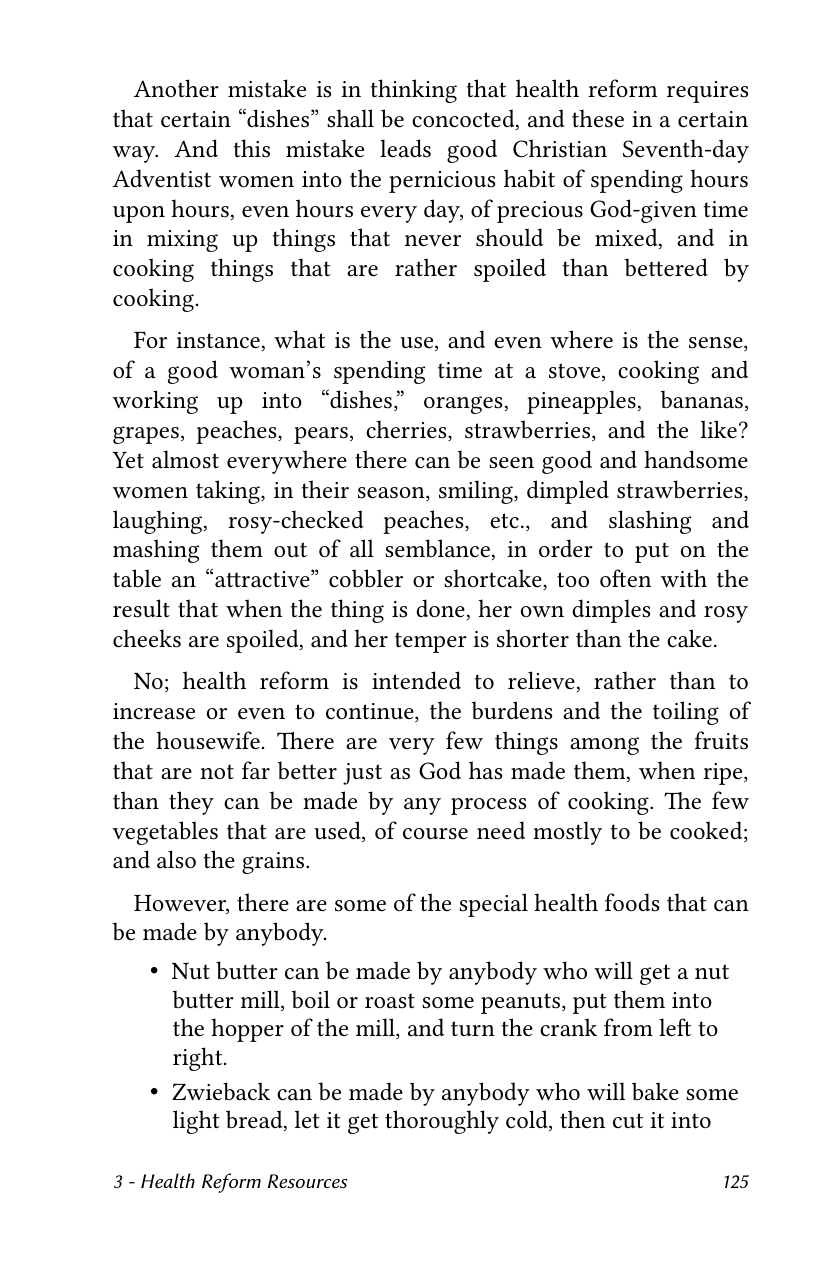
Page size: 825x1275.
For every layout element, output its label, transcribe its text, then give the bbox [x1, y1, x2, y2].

text No; health reform is intended to relieve, rather than to increase or even to continue, the burdens and the toiling of the housewife. There are very few things among the fruits that are not far better just as God has made them, when ripe, than they can be made by any process of cooking. The few vegetables that are used, of course need mostly to be cooked; and also the grains. [112, 667, 750, 875]
text However, there are some of the special health foods that can be made by anybody. [112, 888, 750, 947]
text For instance, what is the use, and even where is the sense, of a good woman’s spending time at a stove, cooking and working up into “dishes,” oranges, pineapples, bananas, grapes, peaches, pears, cherries, strawberries, and the like? Yet almost everywhere there can be seen good and handsome women taking, in their season, smiling, dimpled strawberries, laughing, rosy-checked peaches, etc., and slashing and mashing them out of all semblance, in order to put on the table an “attractive” cobbler or shortcake, too often with the result that when the thing is done, her own dimples and rosy cheeks are spoiled, and her temper is shorter than the cake. [112, 326, 750, 654]
list Zwieback can be made by anybody who will bake some light bread, let it get thoroughly cold, then cut it into [150, 1078, 750, 1135]
list Nut butter can be made by anybody who will get a nut butter mill, boil or roast some peanuts, put them into the hopper of the mill, and turn the crank from left to right. [150, 957, 750, 1072]
text Another mistake is in thinking that health reform requires that certain “dishes” shall be concocted, and these in a certain way. And this mistake leads good Christian Seventh-day Adventist women into the pernicious habit of spending hours upon hours, even hours every day, of precious God-given time in mixing up things that never should be mixed, and in cooking things that are rather spoiled than bettered by cooking. [112, 75, 750, 313]
